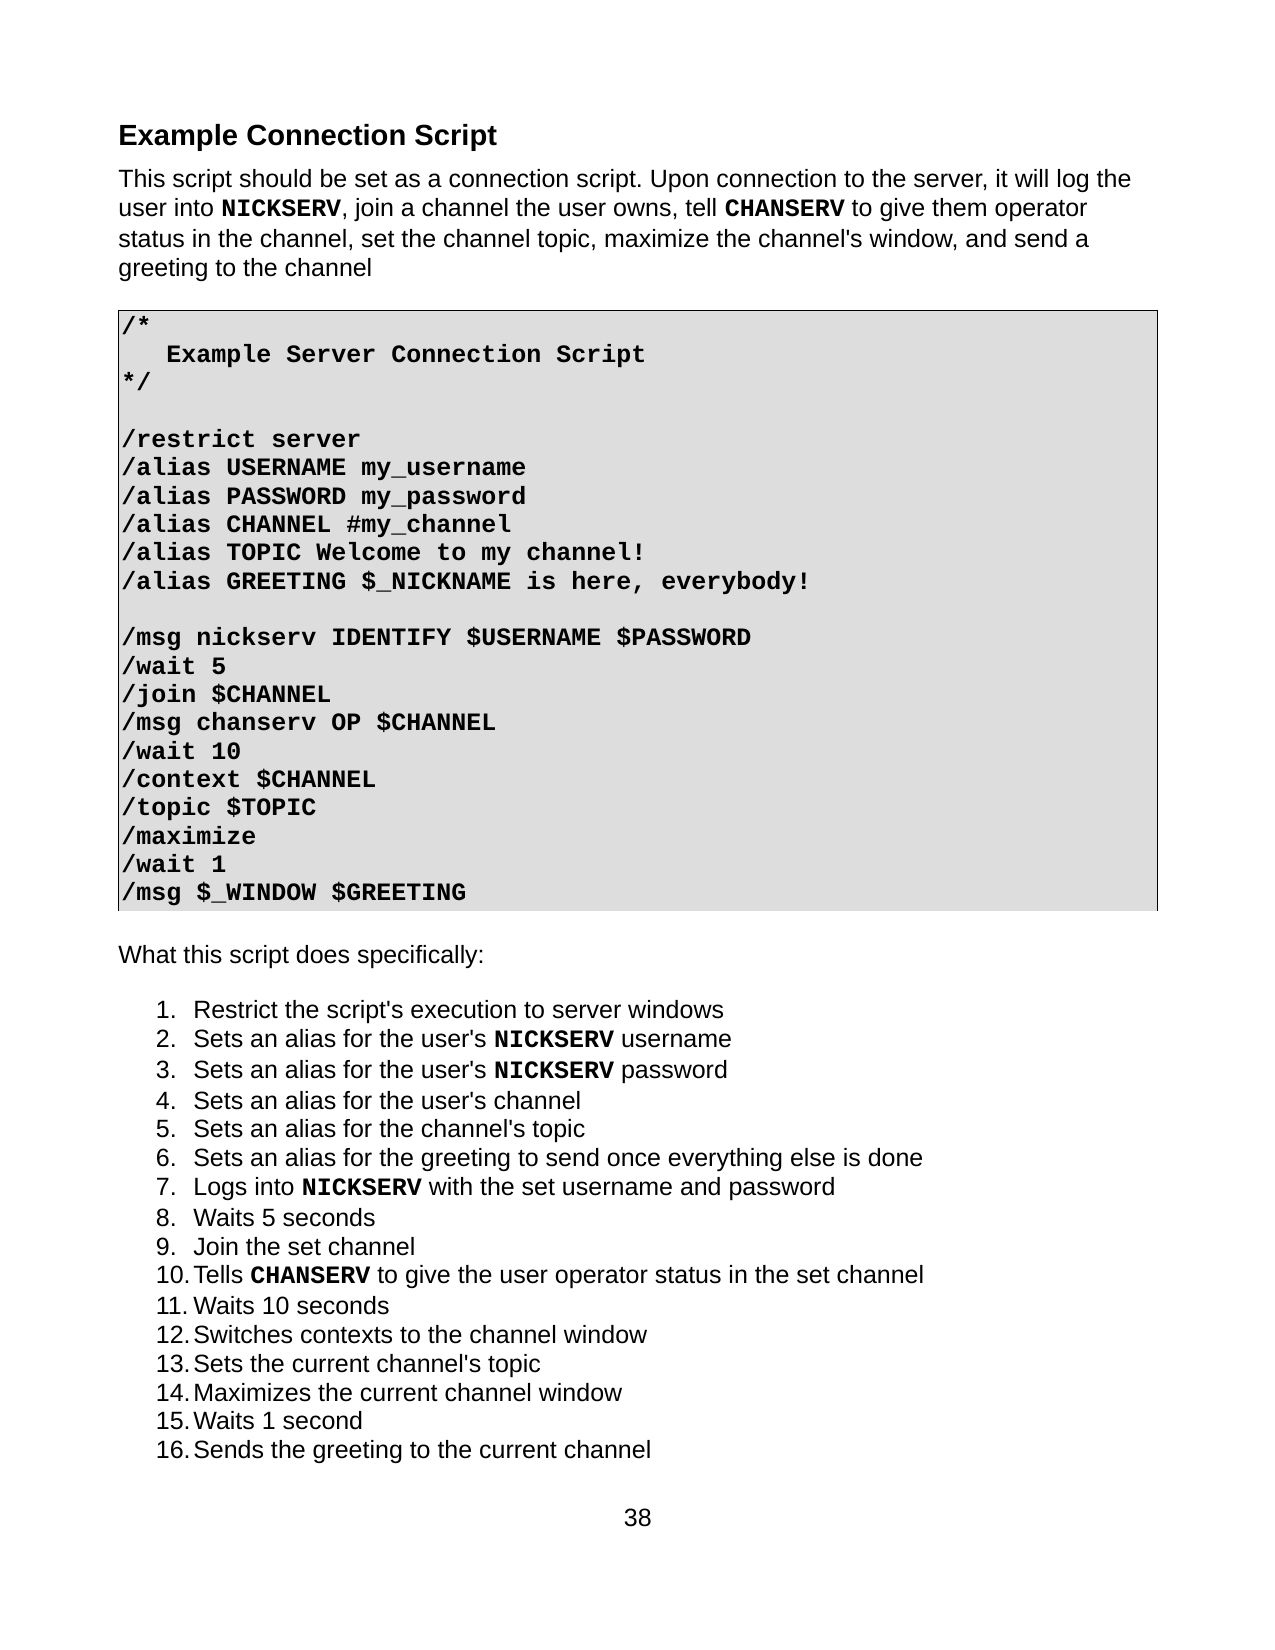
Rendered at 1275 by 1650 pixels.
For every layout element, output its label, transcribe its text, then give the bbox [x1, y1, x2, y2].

list Restrict the script's execution to server windows [156, 995, 1157, 1024]
list Switches contexts to the channel window [156, 1320, 1157, 1349]
list Sets an alias for the user's NICKSERV username [156, 1024, 1157, 1055]
list Maximizes the current channel window [156, 1378, 1157, 1406]
list Sets an alias for the user's NICKSERV password [156, 1055, 1157, 1086]
list Join the set channel [156, 1232, 1157, 1260]
list Sets the current channel's topic [156, 1349, 1157, 1378]
list Sets an alias for the user's channel [156, 1086, 1157, 1114]
subtitle Example Connection Script [118, 118, 1157, 152]
list Logs into NICKSERV with the set username and password [156, 1172, 1157, 1203]
table_header /* Example Server Connection Script */ /restrict server /alias USERNAME my_username /alias PASSWORD my_password /alias CHANNEL #my_channel /alias TOPIC Welcome to my channel! /alias GREETING $_NICKNAME is here, everybody! /msg nickserv IDENTIFY $USERNAME $PASSWORD /wait 5 /join $CHANNEL /msg chanserv OP $CHANNEL /wait 10 /context $CHANNEL /topic $TOPIC /maximize /wait 1 /msg $_WINDOW $GREETING [119, 311, 1157, 911]
text This script should be set as a connection script. Upon connection to the server, it will log the user into NICKSERV, join a channel the user owns, tell CHANSERV to give them operator status in the channel, set the channel topic, maximize the channel's window, and send a greeting to the channel [118, 164, 1157, 281]
list Waits 1 second [156, 1406, 1157, 1435]
text What this script does specifically: [118, 940, 1157, 969]
list Sets an alias for the greeting to send once everything else is done [156, 1143, 1157, 1172]
list Sends the greeting to the current channel [156, 1435, 1157, 1464]
list Waits 5 seconds [156, 1203, 1157, 1232]
list Waits 10 seconds [156, 1291, 1157, 1320]
list Sets an alias for the channel's topic [156, 1114, 1157, 1143]
list Tells CHANSERV to give the user operator status in the set channel [156, 1260, 1157, 1291]
